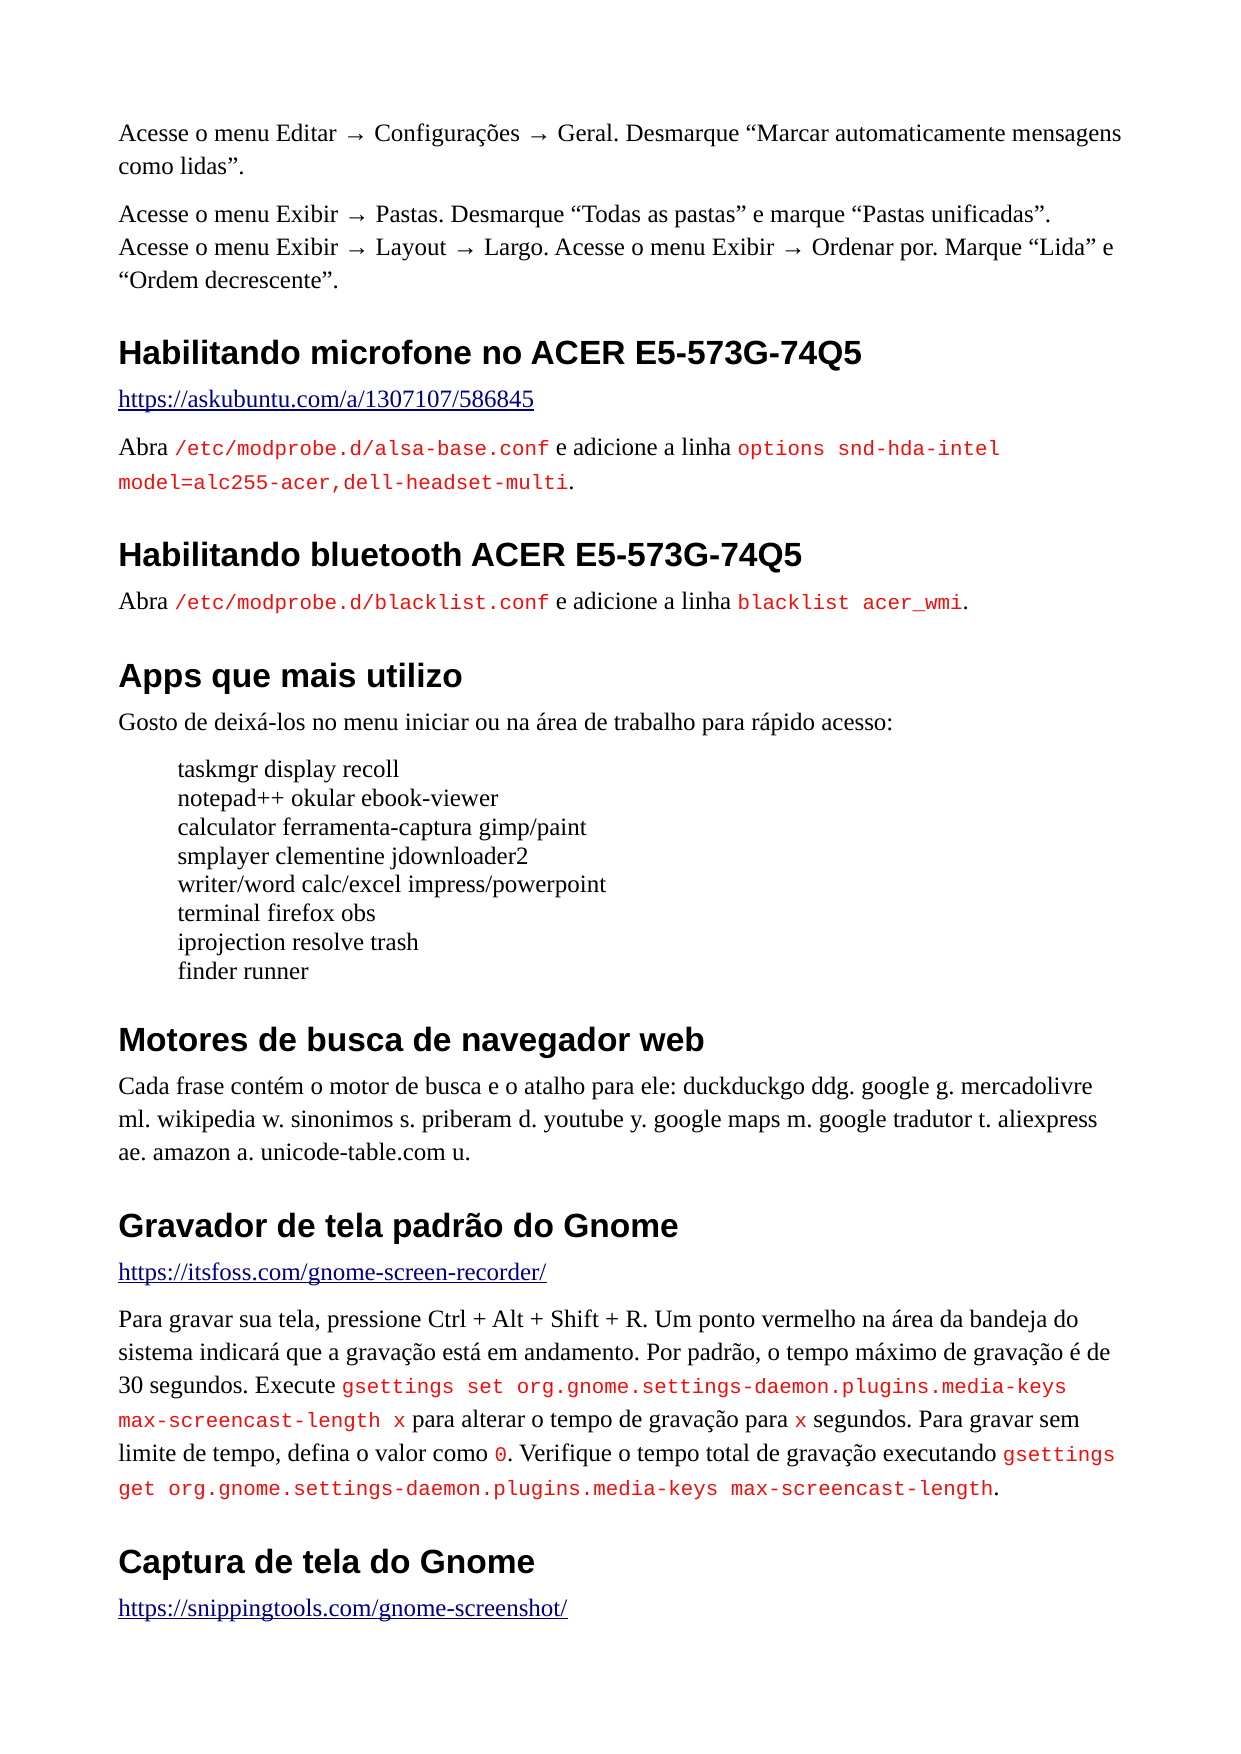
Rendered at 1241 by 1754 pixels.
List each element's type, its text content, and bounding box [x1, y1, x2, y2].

subtitle Captura de tela do Gnome [118, 1541, 1122, 1580]
list notepad++ okular ebook-viewer [177, 783, 1122, 812]
text https://askubuntu.com/a/1307107/586845 [118, 384, 1122, 413]
list taskmgr display recoll [177, 754, 1122, 783]
subtitle Habilitando bluetooth ACER E5-573G-74Q5 [118, 535, 1122, 574]
text Para gravar sua tela, pressione Ctrl + Alt + Shift + R. Um ponto vermelho na área da bandeja do sistema indicará que a gravação está em andamento. Por padrão, o tempo máximo de gravação é de 30 segundos. Execute gsettings set org.gnome.settings-daemon.plugins.media-keys max-screencast-length x para alterar o tempo de gravação para x segundos. Para gravar sem limite de tempo, defina o valor como 0. Verifique o tempo total de gravação executando gsettings get org.gnome.settings-daemon.plugins.media-keys max-screencast-length. [118, 1304, 1122, 1502]
list finder runner [177, 956, 1122, 984]
text Abra /etc/modprobe.d/alsa-base.conf e adicione a linha options snd-hda-intel model=alc255-acer,dell-headset-multi. [118, 432, 1122, 495]
list smplayer clementine jdownloader2 [177, 841, 1122, 869]
list calculator ferramenta-captura gimp/paint [177, 812, 1122, 841]
text Acesse o menu Exibir → Pastas. Desmarque “Todas as pastas” e marque “Pastas unificadas”. Acesse o menu Exibir → Layout → Largo. Acesse o menu Exibir → Ordenar por. Marque “Lida” e “Ordem decrescente”. [118, 199, 1122, 293]
list terminal firefox obs [177, 898, 1122, 927]
text Cada frase contém o motor de busca e o atalho para ele: duckduckgo ddg. google g. mercadolivre ml. wikipedia w. sinonimos s. priberam d. youtube y. google maps m. google tradutor t. aliexpress ae. amazon a. unicode-table.com u. [118, 1071, 1122, 1166]
subtitle Gravador de tela padrão do Gnome [118, 1206, 1122, 1244]
text Acesse o menu Editar → Configurações → Geral. Desmarque “Marcar automaticamente mensagens como lidas”. [118, 118, 1122, 180]
list writer/word calc/excel impress/powerpoint [177, 869, 1122, 898]
subtitle Apps que mais utilizo [118, 656, 1122, 694]
text https://itsfoss.com/gnome-screen-recorder/ [118, 1257, 1122, 1286]
text Abra /etc/modprobe.d/blacklist.conf e adicione a linha blacklist acer_wmi. [118, 586, 1122, 616]
subtitle Habilitando microfone no ACER E5-573G-74Q5 [118, 333, 1122, 372]
text Gosto de deixá-los no menu iniciar ou na área de trabalho para rápido acesso: [118, 707, 1122, 736]
list iprojection resolve trash [177, 927, 1122, 956]
subtitle Motores de busca de navegador web [118, 1020, 1122, 1059]
text https://snippingtools.com/gnome-screenshot/ [118, 1593, 1122, 1621]
